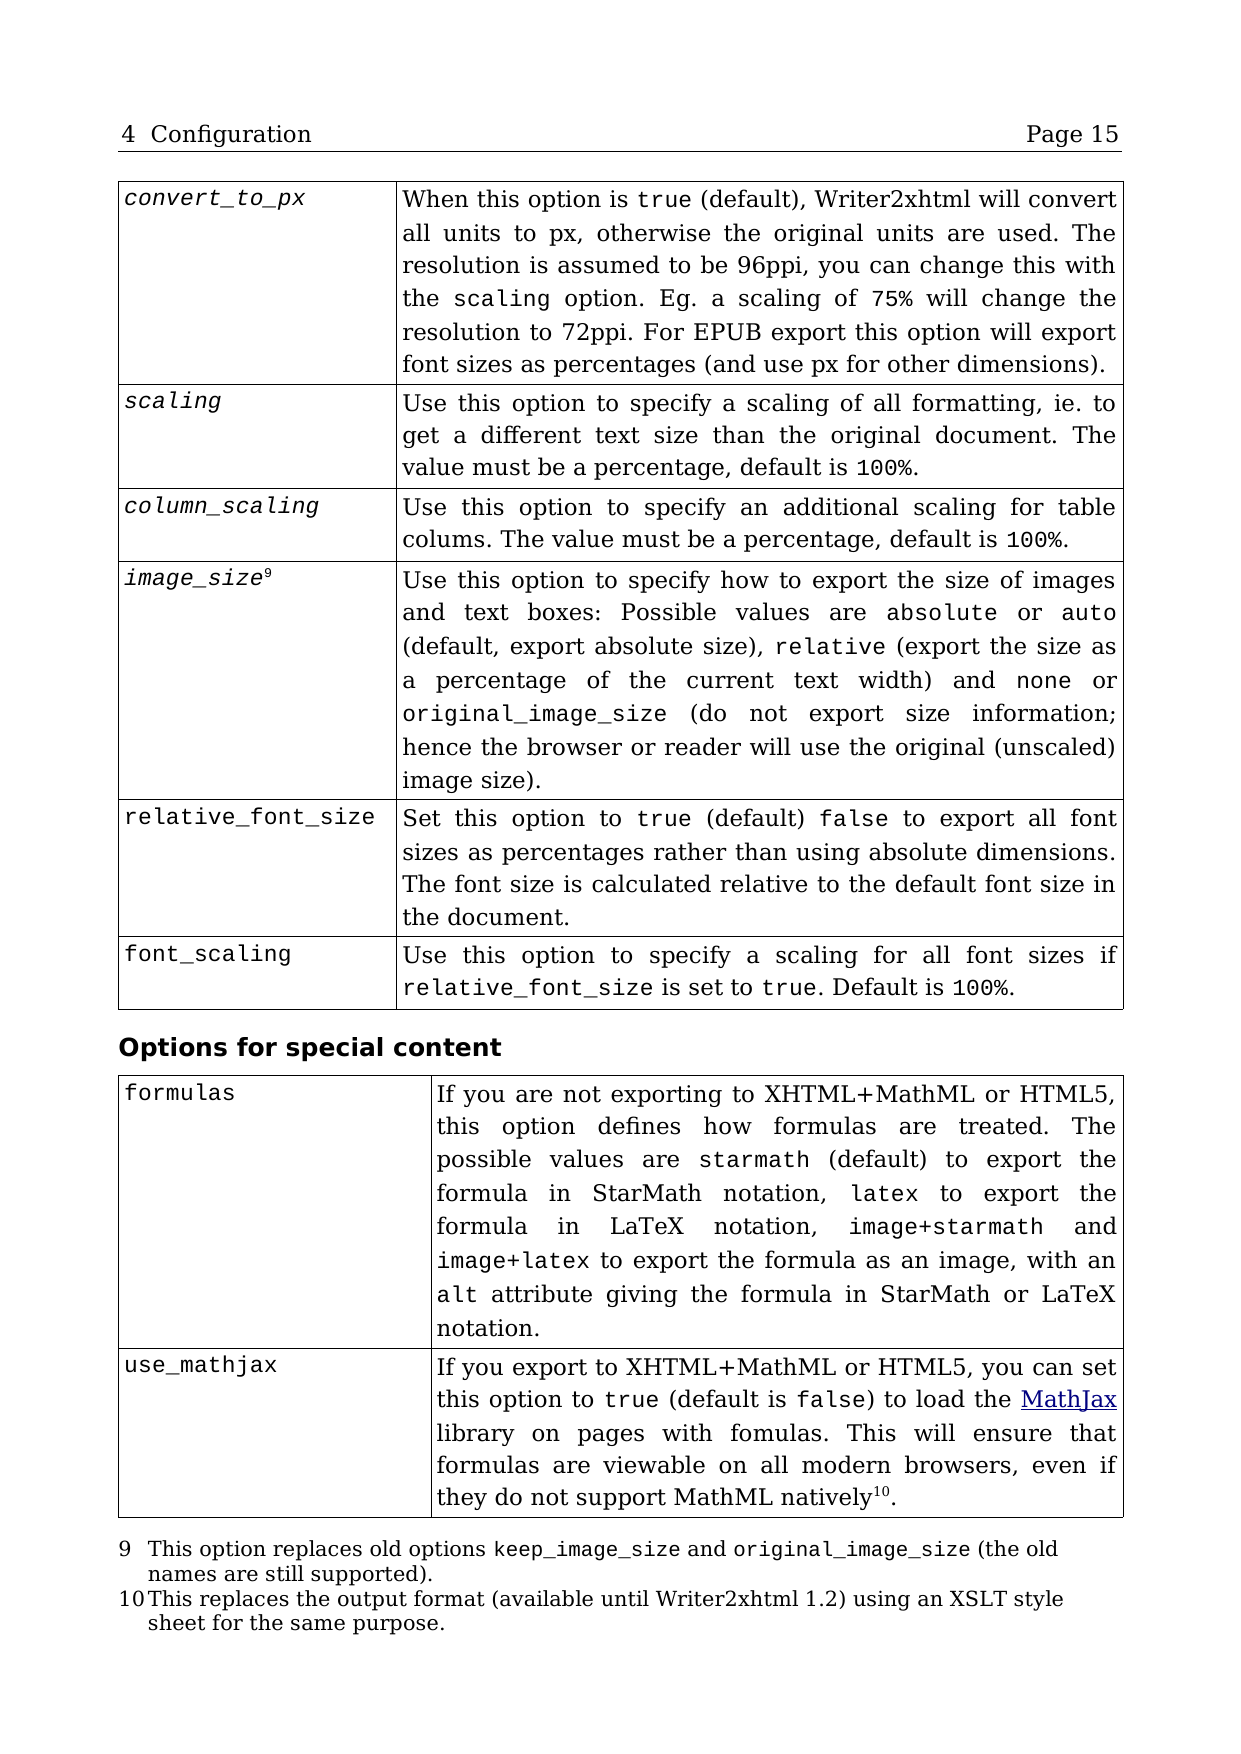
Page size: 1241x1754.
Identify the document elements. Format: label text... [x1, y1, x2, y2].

table_header When this option is true (default), Writer2xhtml will convert all units to px, otherwise the original units are used. The resolution is assumed to be 96ppi, you can change this with the scaling option. Eg. a scaling of 75% will change the resolution to 72ppi. For EPUB export this option will export font sizes as percentages (and use px for other dimensions). [397, 182, 1123, 384]
table_cell If you export to XHTML+MathML or HTML5, you can set this option to true (default is false) to load the MathJax library on pages with fomulas. This will ensure that formulas are viewable on all modern browsers, even if they do not support MathML natively. [432, 1349, 1123, 1517]
table_cell use_mathjax [119, 1349, 431, 1517]
table_header convert_to_px [119, 182, 396, 384]
table_cell Use this option to specify a scaling of all formatting, ie. to get a different text size than the original document. The value must be a percentage, default is 100%. [397, 385, 1123, 488]
table_cell Use this option to specify an additional scaling for table colums. The value must be a percentage, default is 100%. [397, 489, 1123, 561]
subtitle Options for special content [118, 1034, 1122, 1063]
table_header If you are not exporting to XHTML+MathML or HTML5, this option defines how formulas are treated. The possible values are starmath (default) to export the formula in StarMath notation, latex to export the formula in LaTeX notation, image+starmath and image+latex to export the formula as an image, with an alt attribute giving the formula in StarMath or LaTeX notation. [432, 1076, 1123, 1348]
table_header formulas [119, 1076, 431, 1348]
table_cell Use this option to specify how to export the size of images and text boxes: Possible values are absolute or auto (default, export absolute size), relative (export the size as a percentage of the current text width) and none or original_image_size (do not export size information; hence the browser or reader will use the original (unscaled) image size). [397, 562, 1123, 799]
table_cell scaling [119, 385, 396, 488]
table_cell Use this option to specify a scaling for all font sizes if relative_font_size is set to true. Default is 100%. [397, 937, 1123, 1009]
table_cell column_scaling [119, 489, 396, 561]
table_cell font_scaling [119, 937, 396, 1009]
table_cell relative_font_size [119, 800, 396, 936]
table_cell Set this option to true (default) false to export all font sizes as percentages rather than using absolute dimensions. The font size is calculated relative to the default font size in the document. [397, 800, 1123, 936]
table_cell image_size [119, 562, 396, 799]
